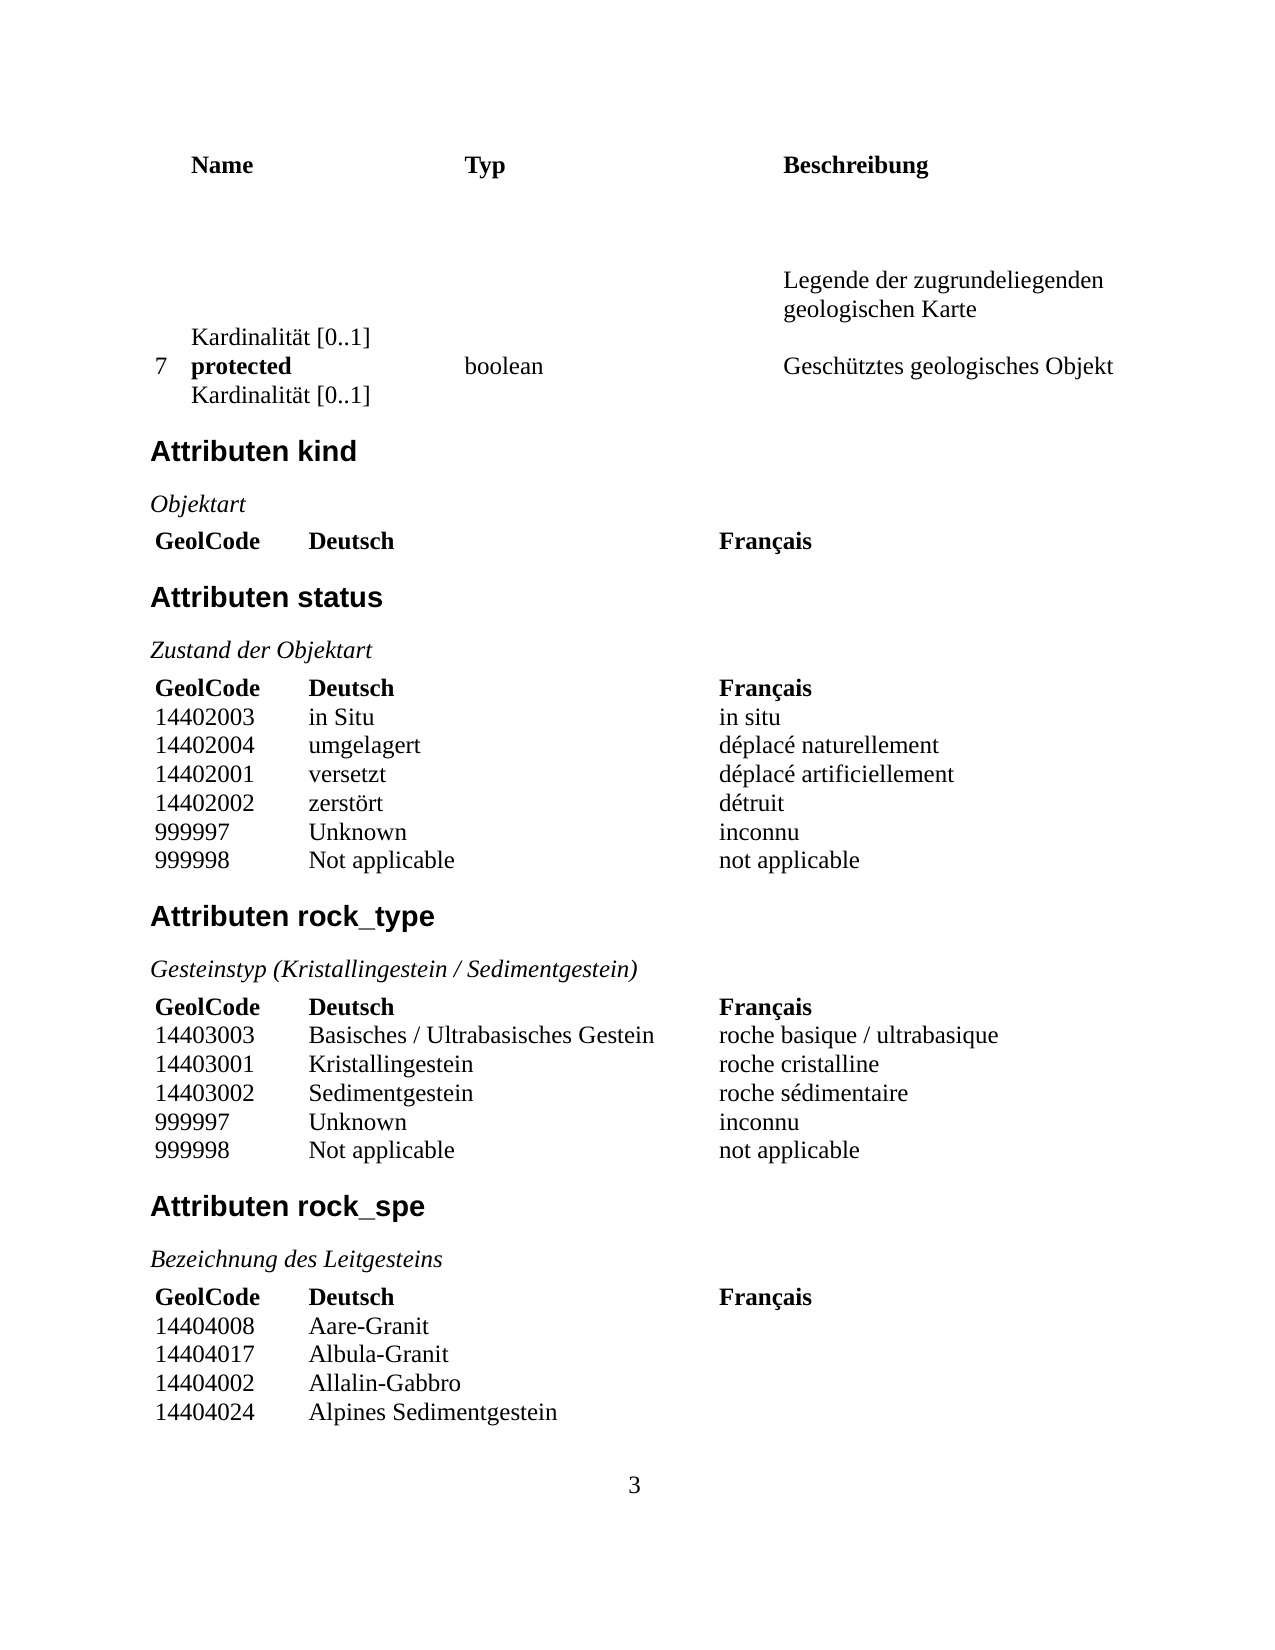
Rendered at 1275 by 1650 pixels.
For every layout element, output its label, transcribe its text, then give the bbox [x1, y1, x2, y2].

table_cell détruit [714, 788, 1125, 817]
text Objektart [150, 489, 1125, 517]
table_cell Not applicable [304, 1136, 714, 1164]
table_cell [460, 380, 779, 409]
table_header Deutsch [304, 526, 714, 555]
table_header Français [714, 526, 1125, 555]
table_cell in situ [714, 702, 1125, 730]
table_cell déplacé artificiellement [714, 759, 1125, 788]
table_cell [714, 1368, 1125, 1397]
table_cell Kardinalität [0..1] [186, 323, 460, 351]
table_cell 14404017 [150, 1340, 304, 1368]
table_cell inconnu [714, 817, 1125, 845]
table_cell Allalin-Gabbro [304, 1368, 714, 1397]
table_header Beschreibung [779, 150, 1125, 265]
table_header GeolCode [150, 1282, 304, 1311]
subtitle Attributen rock_spe [150, 1189, 1125, 1223]
table_header GeolCode [150, 992, 304, 1021]
table_cell [460, 265, 779, 322]
table_cell 999998 [150, 1136, 304, 1164]
table_cell 14403002 [150, 1078, 304, 1107]
table_cell 14402001 [150, 759, 304, 788]
table_cell in Situ [304, 702, 714, 730]
table_cell Aare-Granit [304, 1311, 714, 1339]
table_header Name [186, 150, 460, 265]
table_cell Sedimentgestein [304, 1078, 714, 1107]
table_cell roche cristalline [714, 1049, 1125, 1078]
table_cell 14403001 [150, 1049, 304, 1078]
table_cell umgelagert [304, 730, 714, 759]
table_cell 14404008 [150, 1311, 304, 1339]
subtitle Attributen status [150, 580, 1125, 614]
table_cell Unknown [304, 1107, 714, 1136]
table_cell [150, 380, 186, 409]
table_cell 14402003 [150, 702, 304, 730]
table_cell Basisches / Ultrabasisches Gestein [304, 1021, 714, 1049]
subtitle Attributen kind [150, 434, 1125, 467]
table_cell 14402002 [150, 788, 304, 817]
table_cell roche basique / ultrabasique [714, 1021, 1125, 1049]
table_header Français [714, 673, 1125, 702]
table_cell [779, 323, 1125, 351]
table_cell [150, 323, 186, 351]
table_cell inconnu [714, 1107, 1125, 1136]
table_cell [186, 265, 460, 322]
table_cell 14403003 [150, 1021, 304, 1049]
table_cell [150, 265, 186, 322]
table_header Deutsch [304, 673, 714, 702]
table_header Deutsch [304, 1282, 714, 1311]
table_cell déplacé naturellement [714, 730, 1125, 759]
table_cell not applicable [714, 845, 1125, 874]
table_header Français [714, 992, 1125, 1021]
table_header [150, 150, 186, 265]
table_cell Unknown [304, 817, 714, 845]
table_cell Not applicable [304, 845, 714, 874]
table_cell [714, 1311, 1125, 1339]
table_cell 14404024 [150, 1397, 304, 1426]
text Bezeichnung des Leitgesteins [150, 1244, 1125, 1273]
table_header Deutsch [304, 992, 714, 1021]
table_cell roche sédimentaire [714, 1078, 1125, 1107]
table_cell 7 [150, 351, 186, 380]
table_cell Alpines Sedimentgestein [304, 1397, 714, 1426]
table_cell protected [186, 351, 460, 380]
table_header Français [714, 1282, 1125, 1311]
table_cell [714, 1340, 1125, 1368]
table_cell [714, 1397, 1125, 1426]
text Gesteinstyp (Kristallingestein / Sedimentgestein) [150, 954, 1125, 983]
subtitle Attributen rock_type [150, 899, 1125, 933]
table_header GeolCode [150, 673, 304, 702]
table_cell not applicable [714, 1136, 1125, 1164]
table_cell Kardinalität [0..1] [186, 380, 460, 409]
table_cell versetzt [304, 759, 714, 788]
table_cell zerstört [304, 788, 714, 817]
table_cell Albula-Granit [304, 1340, 714, 1368]
text Zustand der Objektart [150, 635, 1125, 664]
table_cell Geschütztes geologisches Objekt [779, 351, 1125, 380]
table_header GeolCode [150, 526, 304, 555]
table_cell boolean [460, 351, 779, 380]
table_cell Kristallingestein [304, 1049, 714, 1078]
table_header Typ [460, 150, 779, 265]
table_cell [460, 323, 779, 351]
table_cell Legende der zugrundeliegenden geologischen Karte [779, 265, 1125, 322]
table_cell 999997 [150, 817, 304, 845]
table_cell 14402004 [150, 730, 304, 759]
table_cell [779, 380, 1125, 409]
table_cell 999997 [150, 1107, 304, 1136]
table_cell 14404002 [150, 1368, 304, 1397]
table_cell 999998 [150, 845, 304, 874]
